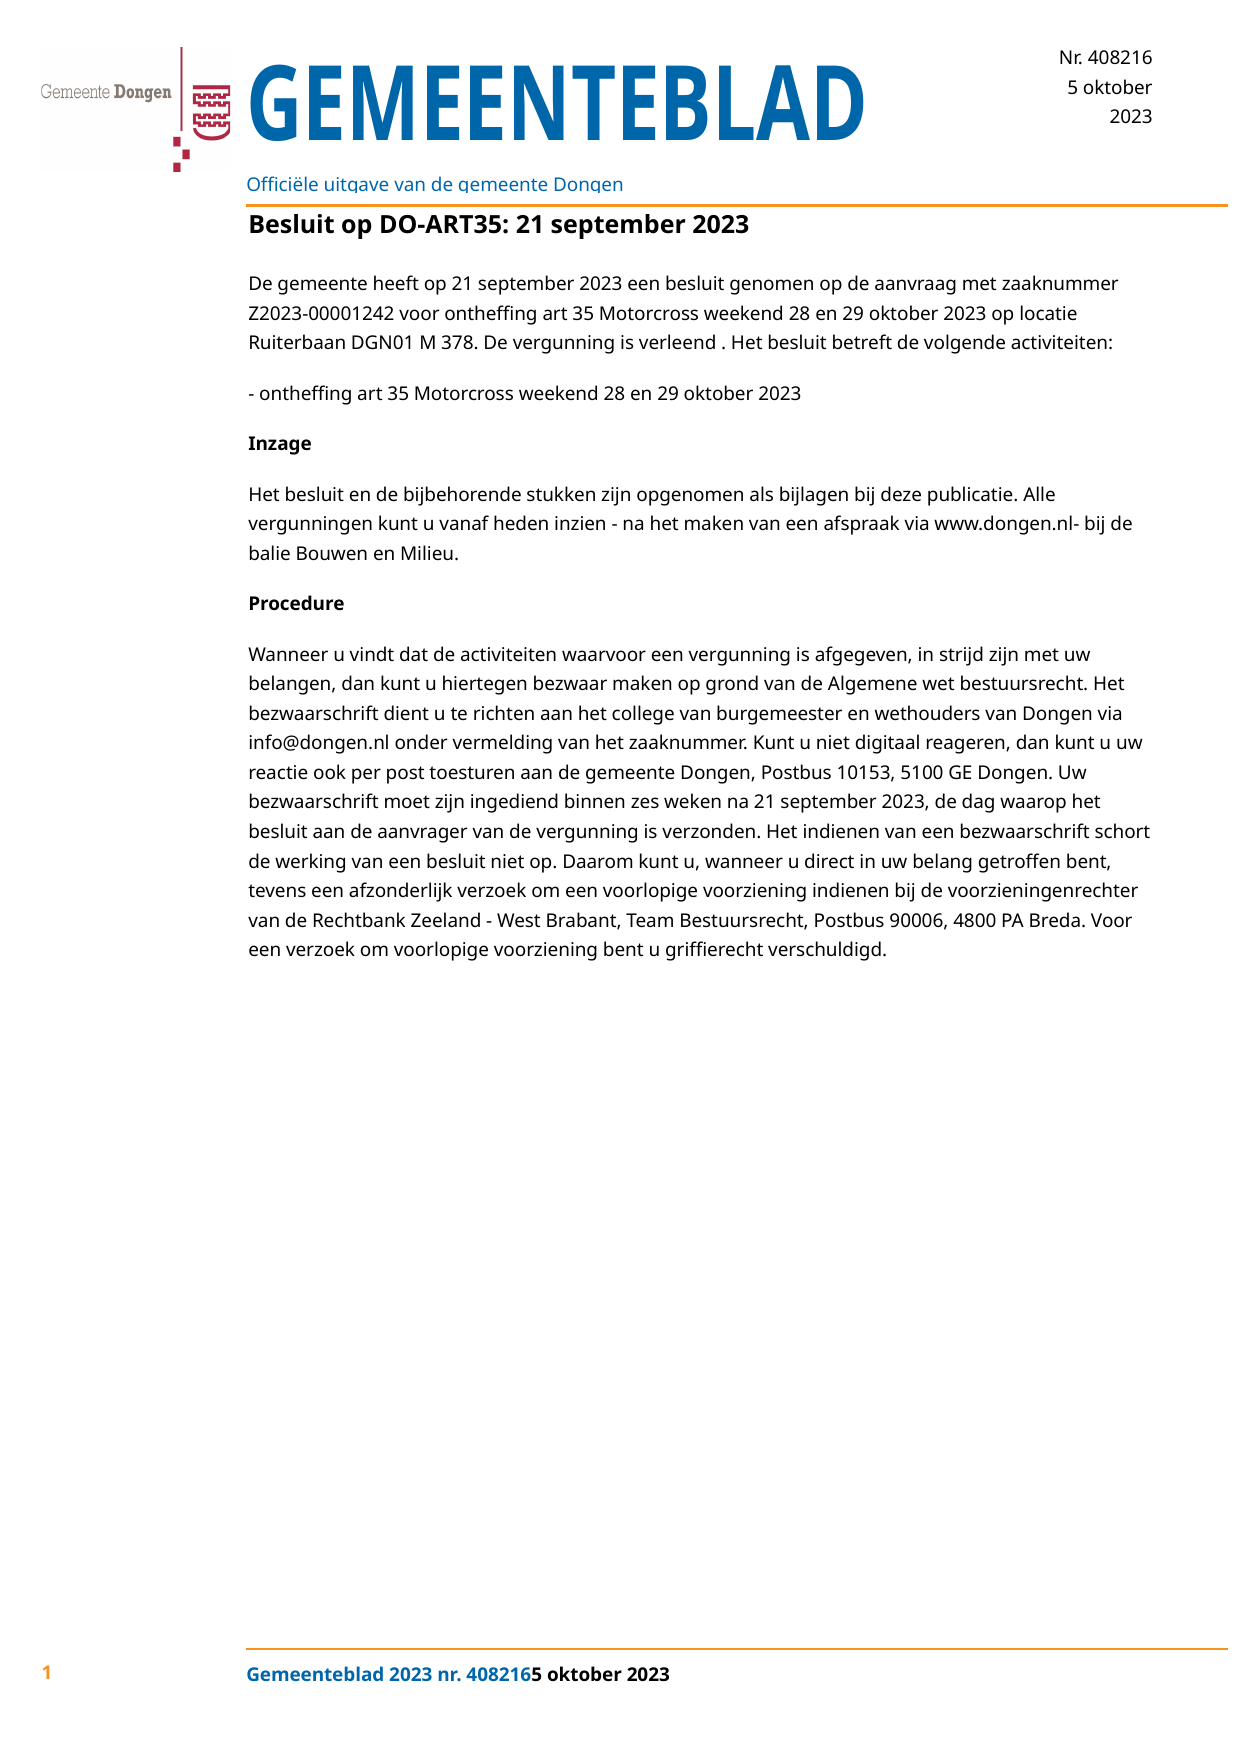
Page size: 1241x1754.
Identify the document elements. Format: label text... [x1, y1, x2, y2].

text - ontheffing art 35 Motorcross weekend 28 en 29 oktober 2023 [248, 380, 1152, 406]
text Procedure [248, 590, 1152, 616]
text Wanneer u vindt dat de activiteiten waarvoor een vergunning is afgegeven, in strijd zijn met uw belangen, dan kunt u hiertegen bezwaar maken op grond van de Algemene wet bestuursrecht. Het bezwaarschrift dient u te richten aan het college van burgemeester en wethouders van Dongen via info@dongen.nl onder vermelding van het zaaknummer. Kunt u niet digitaal reageren, dan kunt u uw reactie ook per post toesturen aan de gemeente Dongen, Postbus 10153, 5100 GE Dongen. Uw bezwaarschrift moet zijn ingediend binnen zes weken na 21 september 2023, de dag waarop het besluit aan de aanvrager van de vergunning is verzonden. Het indienen van een bezwaarschrift schort de werking van een besluit niet op. Daarom kunt u, wanneer u direct in uw belang getroffen bent, tevens een afzonderlijk verzoek om een voorlopige voorziening indienen bij de voorzieningenrechter van de Rechtbank Zeeland - West Brabant, Team Bestuursrecht, Postbus 90006, 4800 PA Breda. Voor een verzoek om voorlopige voorziening bent u griffierecht verschuldigd. [248, 641, 1152, 962]
text Besluit op DO-ART35: 21 september 2023 [248, 207, 1152, 241]
text Het besluit en de bijbehorende stukken zijn opgenomen als bijlagen bij deze publicatie. Alle vergunningen kunt u vanaf heden inzien - na het maken van een afspraak via www.dongen.nl- bij de balie Bouwen en Milieu. [248, 481, 1152, 566]
text De gemeente heeft op 21 september 2023 een besluit genomen op de aanvraag met zaaknummer Z2023-00001242 voor ontheffing art 35 Motorcross weekend 28 en 29 oktober 2023 op locatie Ruiterbaan DGN01 M 378. De vergunning is verleend . Het besluit betreft de volgende activiteiten: [248, 270, 1152, 355]
text Inzage [248, 430, 1152, 456]
picture [41, 47, 231, 172]
